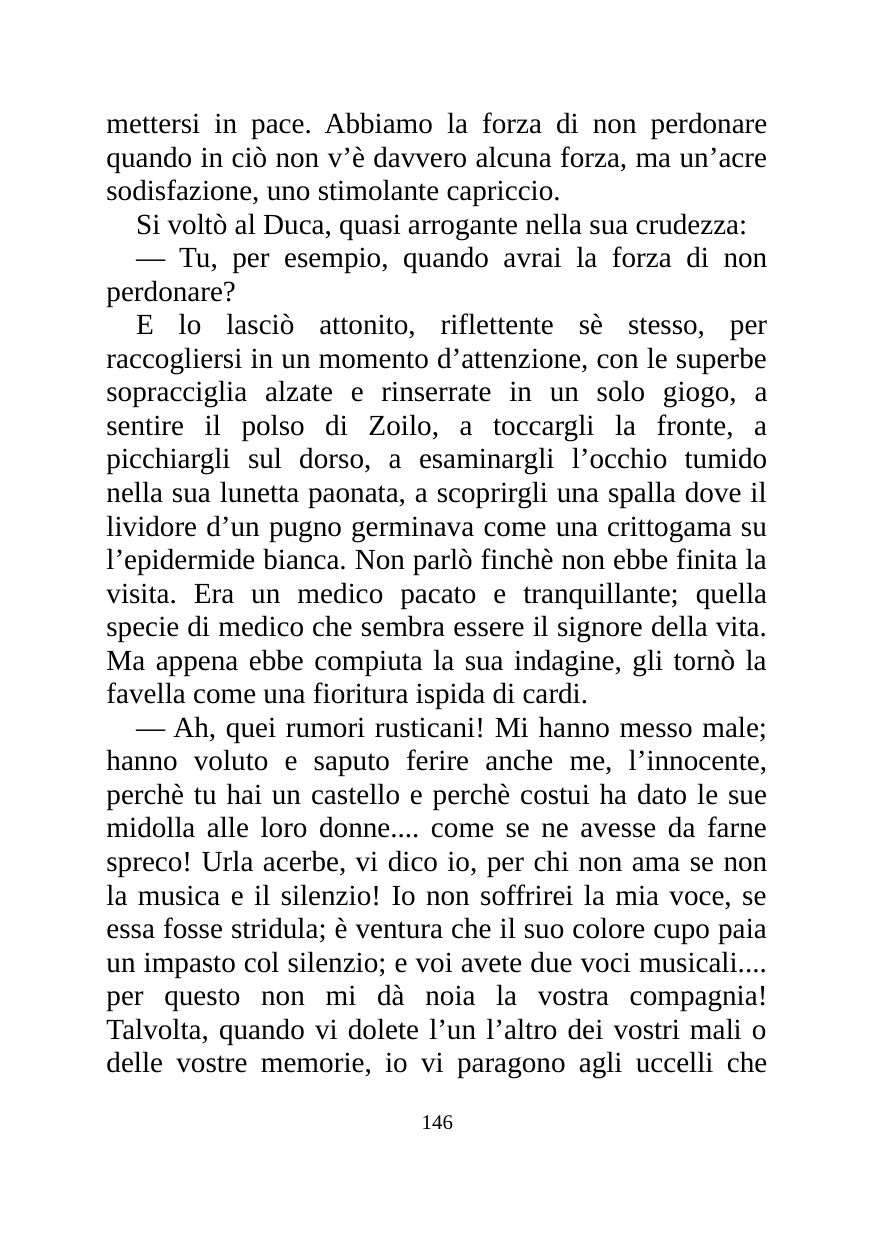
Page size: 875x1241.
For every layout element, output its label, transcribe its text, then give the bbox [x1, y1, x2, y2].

text — Ah, quei rumori rusticani! Mi hanno messo male; hanno voluto e saputo ferire anche me, l’innocente, perchè tu hai un castello e perchè costui ha dato le sue midolla alle loro donne.... come se ne avesse da farne spreco! Urla acerbe, vi dico io, per chi non ama se non la musica e il silenzio! Io non soffrirei la mia voce, se essa fosse stridula; è ventura che il suo colore cupo paia un impasto col silenzio; e voi avete due voci musicali.... per questo non mi dà noia la vostra compagnia! Talvolta, quando vi dolete l’un l’altro dei vostri mali o delle vostre memorie, io vi paragono agli uccelli che [106, 710, 768, 1079]
text — Tu, per esempio, quando avrai la forza di non perdonare? [106, 240, 768, 307]
text Si voltò al Duca, quasi arrogante nella sua crudezza: [106, 207, 768, 240]
text E lo lasciò attonito, riflettente sè stesso, per raccogliersi in un momento d’attenzione, con le superbe sopracciglia alzate e rinserrate in un solo giogo, a sentire il polso di Zoilo, a toccargli la fronte, a picchiargli sul dorso, a esaminargli l’occhio tumido nella sua lunetta paonata, a scoprirgli una spalla dove il lividore d’un pugno germinava come una crittogama su l’epidermide bianca. Non parlò finchè non ebbe finita la visita. Era un medico pacato e tranquillante; quella specie di medico che sembra essere il signore della vita. Ma appena ebbe compiuta la sua indagine, gli tornò la favella come una fioritura ispida di cardi. [106, 307, 768, 710]
text mettersi in pace. Abbiamo la forza di non perdonare quando in ciò non v’è davvero alcuna forza, ma un’acre sodisfazione, uno stimolante capriccio. [106, 106, 768, 207]
